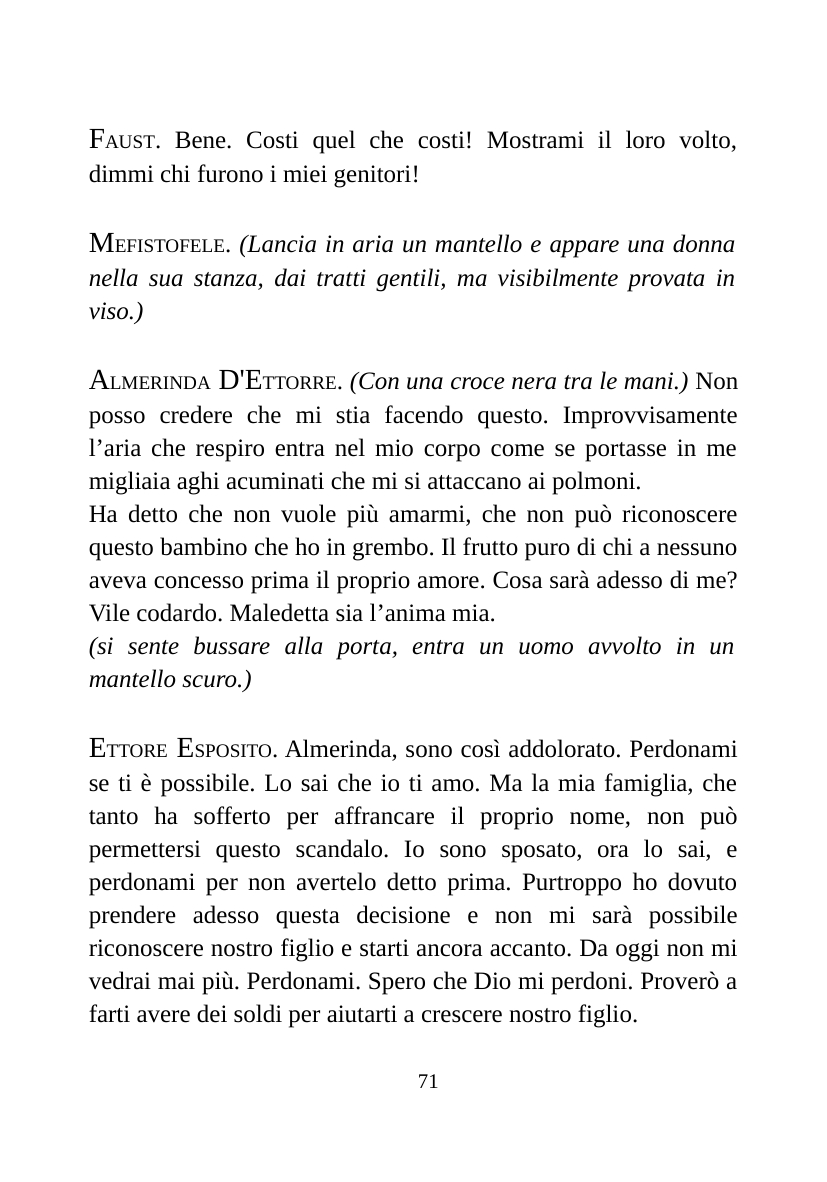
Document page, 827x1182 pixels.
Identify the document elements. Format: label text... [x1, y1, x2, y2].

text Faust. Bene. Costi quel che costi! Mostrami il loro volto, dimmi chi furono i miei genitori! [88, 122, 738, 188]
text (si sente bussare alla porta, entra un uomo avvolto in un mantello scuro.) [88, 631, 738, 693]
text Mefistofele. (Lancia in aria un mantello e appare una donna nella sua stanza, dai tratti gentili, ma visibilmente provata in viso.) [88, 225, 738, 325]
text Ha detto che non vuole più amarmi, che non può riconoscere questo bambino che ho in grembo. Il frutto puro di chi a nessuno aveva concesso prima il proprio amore. Cosa sarà adesso di me? Vile codardo. Maledetta sia l’anima mia. [88, 499, 738, 627]
text Ettore Esposito. Almerinda, sono così addolorato. Perdonami se ti è possibile. Lo sai che io ti amo. Ma la mia famiglia, che tanto ha sofferto per affrancare il proprio nome, non può permettersi questo scandalo. Io sono sposato, ora lo sai, e perdonami per non avertelo detto prima. Purtroppo ho dovuto prendere adesso questa decisione e non mi sarà possibile riconoscere nostro figlio e starti ancora accanto. Da oggi non mi vedrai mai più. Perdonami. Spero che Dio mi perdoni. Proverò a farti avere dei soldi per aiutarti a crescere nostro figlio. [88, 730, 738, 1028]
text Almerinda D'Ettorre. (Con una croce nera tra le mani.) Non posso credere che mi stia facendo questo. Improvvisamente l’aria che respiro entra nel mio corpo come se portasse in me migliaia aghi acuminati che mi si attaccano ai polmoni. [88, 362, 738, 495]
